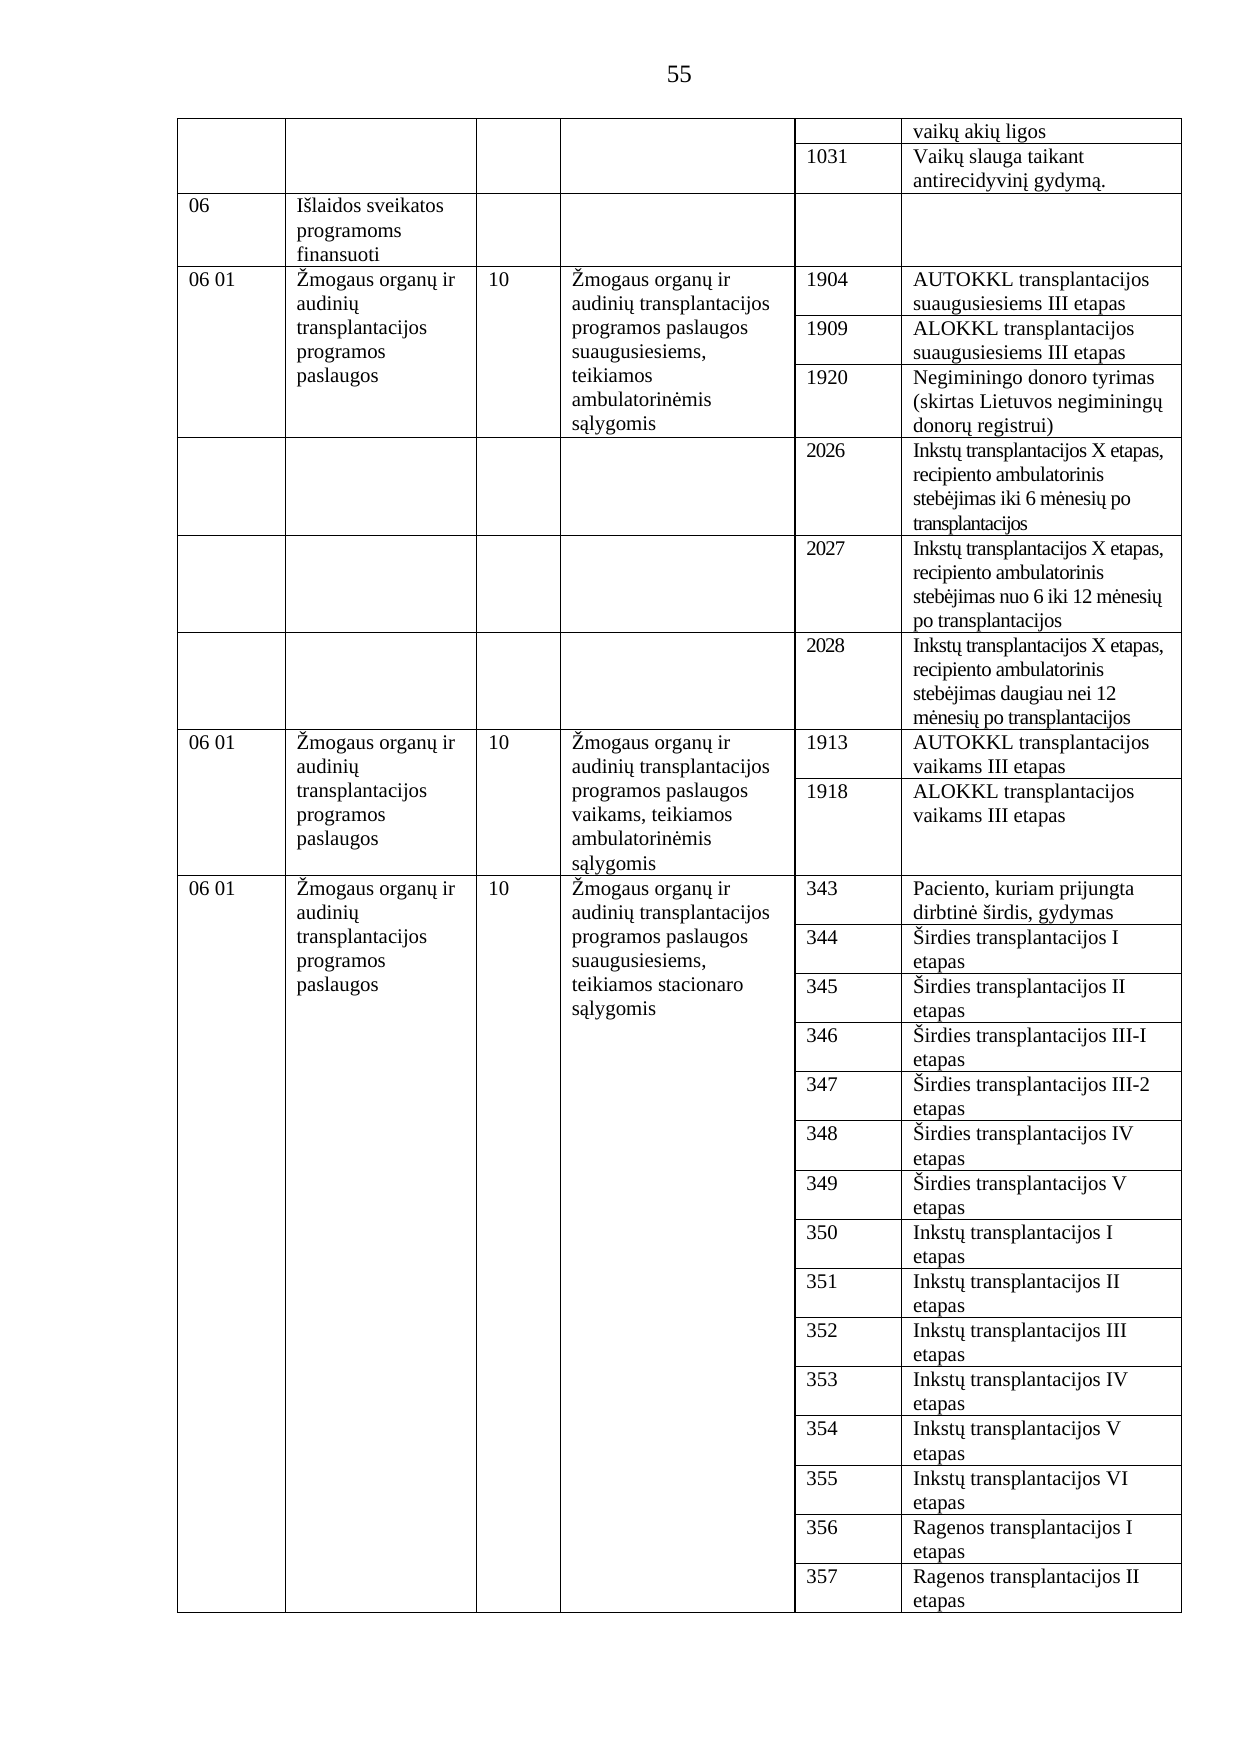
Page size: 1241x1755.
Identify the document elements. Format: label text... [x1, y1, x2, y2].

table_cell [178, 119, 285, 192]
table_cell 343 [796, 876, 901, 924]
table_cell Širdies transplantacijos I etapas [902, 925, 1181, 973]
table_cell [477, 536, 560, 632]
table_cell Širdies transplantacijos III-I etapas [902, 1023, 1181, 1071]
table_cell 2028 [796, 633, 901, 729]
table_cell Širdies transplantacijos V etapas [902, 1171, 1181, 1219]
table_cell [286, 633, 476, 729]
table_cell [286, 119, 476, 192]
table_cell Inkstų transplantacijos VI etapas [902, 1466, 1181, 1514]
table_cell Vaikų slauga taikant antirecidyvinį gydymą. [902, 144, 1181, 192]
table_cell 347 [796, 1072, 901, 1120]
table_cell 350 [796, 1220, 901, 1268]
table_cell vaikų akių ligos [902, 119, 1181, 143]
table_cell Ragenos transplantacijos II etapas [902, 1564, 1181, 1612]
table_cell [796, 194, 901, 266]
table_cell 344 [796, 925, 901, 973]
table_cell 356 [796, 1515, 901, 1563]
table_cell Negiminingo donoro tyrimas (skirtas Lietuvos negiminingų donorų registrui) [902, 365, 1181, 437]
table_cell 06 01 [178, 876, 285, 1612]
table_cell [178, 633, 285, 729]
table_cell 354 [796, 1416, 901, 1464]
table_cell 349 [796, 1171, 901, 1219]
table_cell Žmogaus organų ir audinių transplantacijos programos paslaugos suaugusiesiems, teikiamos stacionaro sąlygomis [561, 876, 794, 1612]
table_cell Širdies transplantacijos III-2 etapas [902, 1072, 1181, 1120]
table_cell [561, 119, 794, 192]
table_cell 2026 [796, 438, 901, 534]
table_cell Inkstų transplantacijos I etapas [902, 1220, 1181, 1268]
table_cell 06 01 [178, 267, 285, 437]
table_cell 10 [477, 267, 560, 437]
table_cell [561, 194, 794, 266]
table_cell [561, 633, 794, 729]
table_cell 1918 [796, 779, 901, 874]
table_cell [796, 119, 901, 143]
table_cell 348 [796, 1121, 901, 1169]
table_cell 345 [796, 974, 901, 1022]
table_cell Inkstų transplantacijos IV etapas [902, 1367, 1181, 1415]
table_cell 1909 [796, 316, 901, 364]
table_cell AUTOKKL transplantacijos suaugusiesiems III etapas [902, 267, 1181, 315]
table_cell Žmogaus organų ir audinių transplantacijos programos paslaugos [286, 876, 476, 1612]
table_cell [286, 438, 476, 534]
table_cell Inkstų transplantacijos X etapas, recipiento ambulatorinis stebėjimas daugiau nei 12 mėnesių po transplantacijos [902, 633, 1181, 729]
table_cell Širdies transplantacijos IV etapas [902, 1121, 1181, 1169]
table_cell [477, 119, 560, 192]
table_cell 06 01 [178, 730, 285, 874]
table_cell Širdies transplantacijos II etapas [902, 974, 1181, 1022]
table_cell Ragenos transplantacijos I etapas [902, 1515, 1181, 1563]
table_cell 06 [178, 194, 285, 266]
table_cell 352 [796, 1318, 901, 1366]
table_cell [178, 438, 285, 534]
table_cell 10 [477, 876, 560, 1612]
table_cell ALOKKL transplantacijos suaugusiesiems III etapas [902, 316, 1181, 364]
table_cell Paciento, kuriam prijungta dirbtinė širdis, gydymas [902, 876, 1181, 924]
table_cell Inkstų transplantacijos III etapas [902, 1318, 1181, 1366]
table_cell 1904 [796, 267, 901, 315]
table_cell 353 [796, 1367, 901, 1415]
table_cell Žmogaus organų ir audinių transplantacijos programos paslaugos suaugusiesiems, teikiamos ambulatorinėmis sąlygomis [561, 267, 794, 437]
table_cell Žmogaus organų ir audinių transplantacijos programos paslaugos [286, 730, 476, 874]
table_cell 1913 [796, 730, 901, 778]
table_cell Inkstų transplantacijos V etapas [902, 1416, 1181, 1464]
table_cell Žmogaus organų ir audinių transplantacijos programos paslaugos [286, 267, 476, 437]
table_cell [286, 536, 476, 632]
table_cell [561, 438, 794, 534]
table_cell 355 [796, 1466, 901, 1514]
table_cell 1031 [796, 144, 901, 192]
table_cell 346 [796, 1023, 901, 1071]
table_cell Išlaidos sveikatos programoms finansuoti [286, 194, 476, 266]
table_cell 10 [477, 730, 560, 874]
table_cell Inkstų transplantacijos X etapas, recipiento ambulatorinis stebėjimas iki 6 mėnesių po transplantacijos [902, 438, 1181, 534]
table_cell [477, 633, 560, 729]
table_cell 351 [796, 1269, 901, 1317]
table_cell 357 [796, 1564, 901, 1612]
table_cell 2027 [796, 536, 901, 632]
table_cell Žmogaus organų ir audinių transplantacijos programos paslaugos vaikams, teikiamos ambulatorinėmis sąlygomis [561, 730, 794, 874]
table_cell [477, 438, 560, 534]
table_cell [477, 194, 560, 266]
table_cell [178, 536, 285, 632]
table_cell Inkstų transplantacijos II etapas [902, 1269, 1181, 1317]
table_cell 1920 [796, 365, 901, 437]
table_cell AUTOKKL transplantacijos vaikams III etapas [902, 730, 1181, 778]
table_cell Inkstų transplantacijos X etapas, recipiento ambulatorinis stebėjimas nuo 6 iki 12 mėnesių po transplantacijos [902, 536, 1181, 632]
table_cell [561, 536, 794, 632]
table_cell [902, 194, 1181, 266]
table_cell ALOKKL transplantacijos vaikams III etapas [902, 779, 1181, 874]
